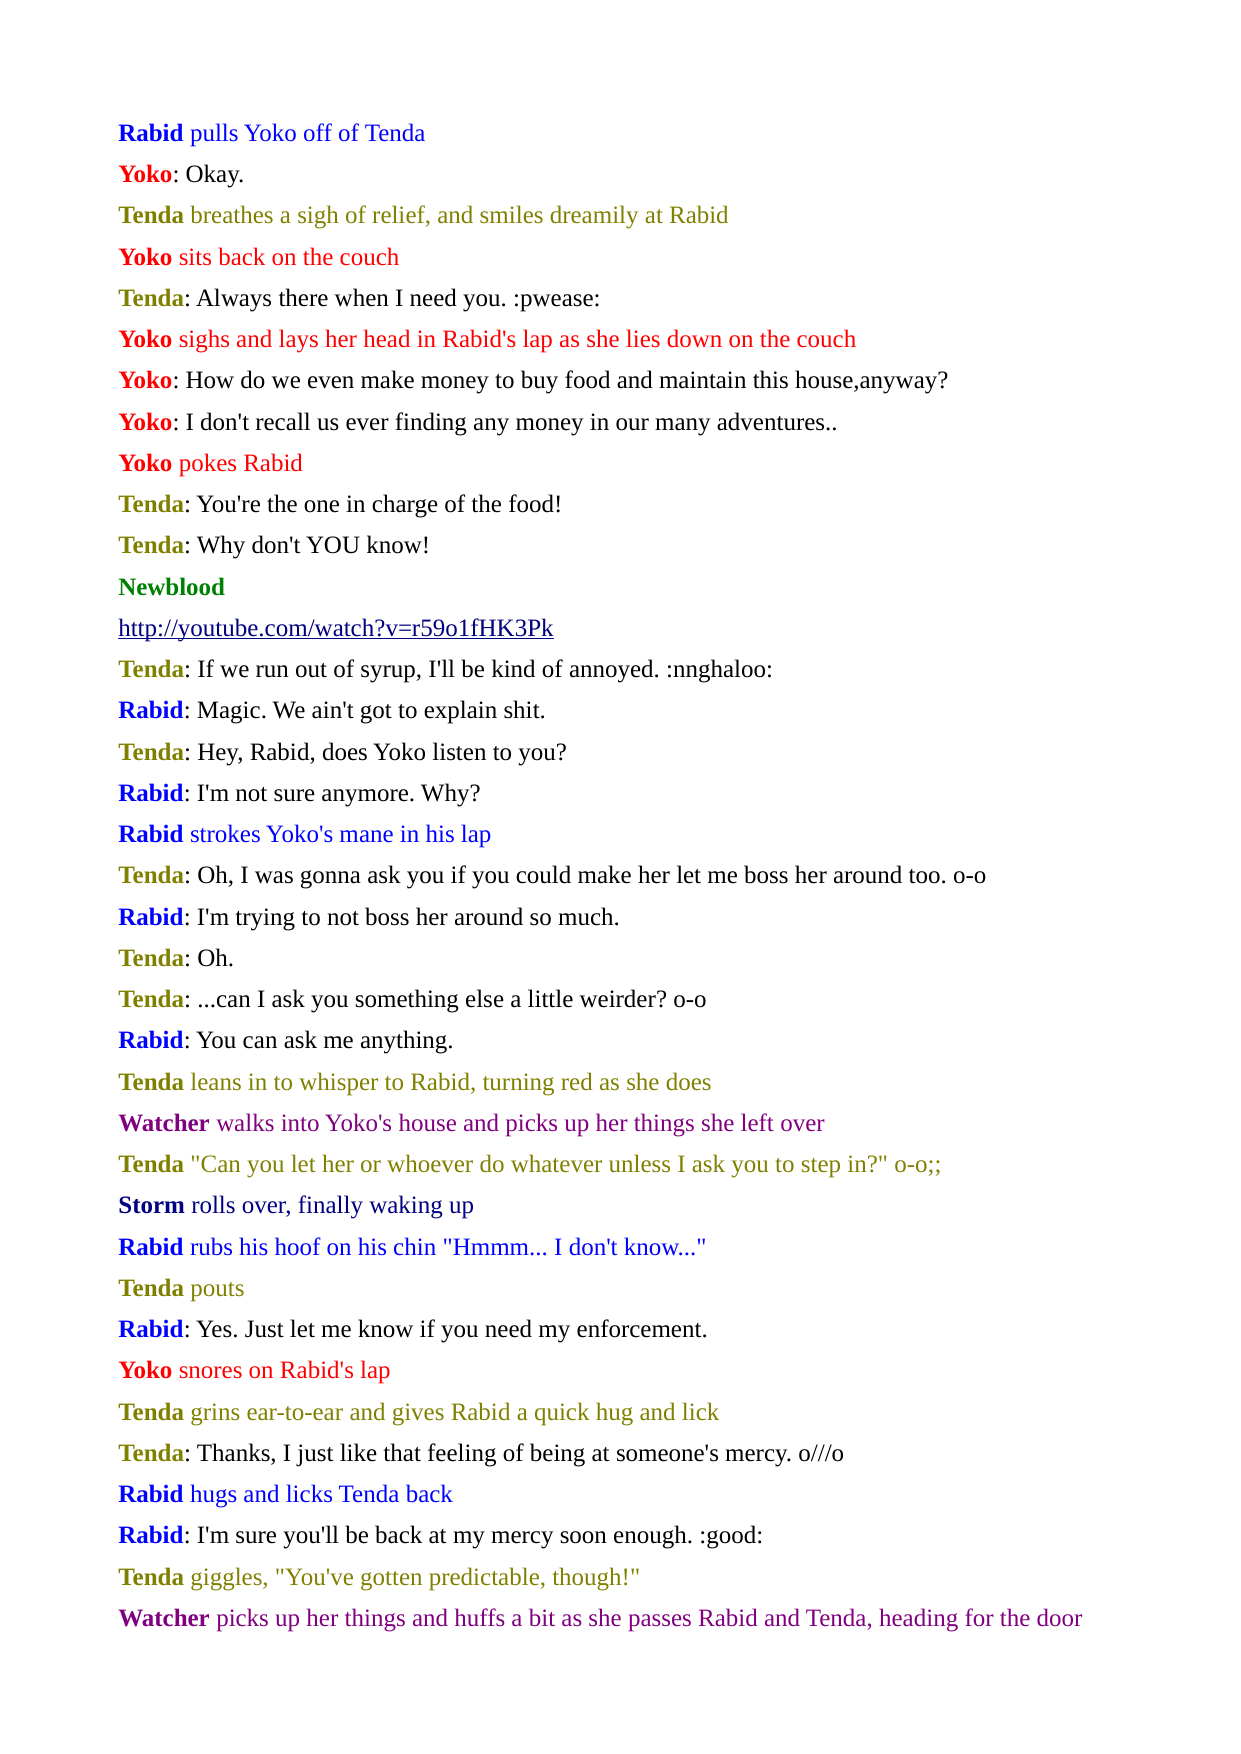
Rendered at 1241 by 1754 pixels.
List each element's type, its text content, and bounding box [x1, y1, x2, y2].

text Rabid: Yes. Just let me know if you need my enforcement. [118, 1314, 1122, 1343]
text http://youtube.com/watch?v=r59o1fHK3Pk [118, 613, 1122, 642]
text Rabid: You can ask me anything. [118, 1026, 1122, 1054]
text Tenda giggles, "You've gotten predictable, though!" [118, 1562, 1122, 1591]
text Tenda "Can you let her or whoever do whatever unless I ask you to step in?" o-o;; [118, 1149, 1122, 1178]
text Tenda: Thanks, I just like that feeling of being at someone's mercy. o///o [118, 1438, 1122, 1467]
text Tenda: Oh. [118, 943, 1122, 972]
text Tenda grins ear-to-ear and gives Rabid a quick hug and lick [118, 1397, 1122, 1426]
text Rabid pulls Yoko off of Tenda [118, 118, 1122, 147]
text Watcher walks into Yoko's house and picks up her things she left over [118, 1108, 1122, 1137]
text Tenda pouts [118, 1273, 1122, 1302]
text Yoko: I don't recall us ever finding any money in our many adventures.. [118, 407, 1122, 436]
text Rabid hugs and licks Tenda back [118, 1479, 1122, 1508]
text Tenda: Always there when I need you. :pwease: [118, 283, 1122, 312]
text Storm rolls over, finally waking up [118, 1191, 1122, 1219]
text Yoko: How do we even make money to buy food and maintain this house,anyway? [118, 366, 1122, 394]
text Rabid: I'm trying to not boss her around so much. [118, 902, 1122, 931]
text Rabid rubs his hoof on his chin "Hmmm... I don't know..." [118, 1232, 1122, 1261]
text Tenda: Hey, Rabid, does Yoko listen to you? [118, 737, 1122, 766]
text Tenda: Why don't YOU know! [118, 531, 1122, 559]
text Tenda: ...can I ask you something else a little weirder? o-o [118, 984, 1122, 1013]
text Yoko: Okay. [118, 159, 1122, 188]
text Newblood [118, 572, 1122, 601]
text Rabid: I'm sure you'll be back at my mercy soon enough. :good: [118, 1521, 1122, 1549]
text Tenda: If we run out of syrup, I'll be kind of annoyed. :nnghaloo: [118, 654, 1122, 683]
text Yoko sits back on the couch [118, 242, 1122, 271]
text Tenda breathes a sigh of relief, and smiles dreamily at Rabid [118, 201, 1122, 229]
text Yoko snores on Rabid's lap [118, 1356, 1122, 1384]
text Rabid strokes Yoko's mane in his lap [118, 819, 1122, 848]
text Watcher picks up her things and huffs a bit as she passes Rabid and Tenda, heading for the door [118, 1603, 1122, 1632]
text Yoko pokes Rabid [118, 448, 1122, 477]
text Tenda: Oh, I was gonna ask you if you could make her let me boss her around too. o-o [118, 861, 1122, 889]
text Yoko sighs and lays her head in Rabid's lap as she lies down on the couch [118, 324, 1122, 353]
text Tenda: You're the one in charge of the food! [118, 489, 1122, 518]
text Rabid: Magic. We ain't got to explain shit. [118, 696, 1122, 724]
text Rabid: I'm not sure anymore. Why? [118, 778, 1122, 807]
text Tenda leans in to whisper to Rabid, turning red as she does [118, 1067, 1122, 1096]
